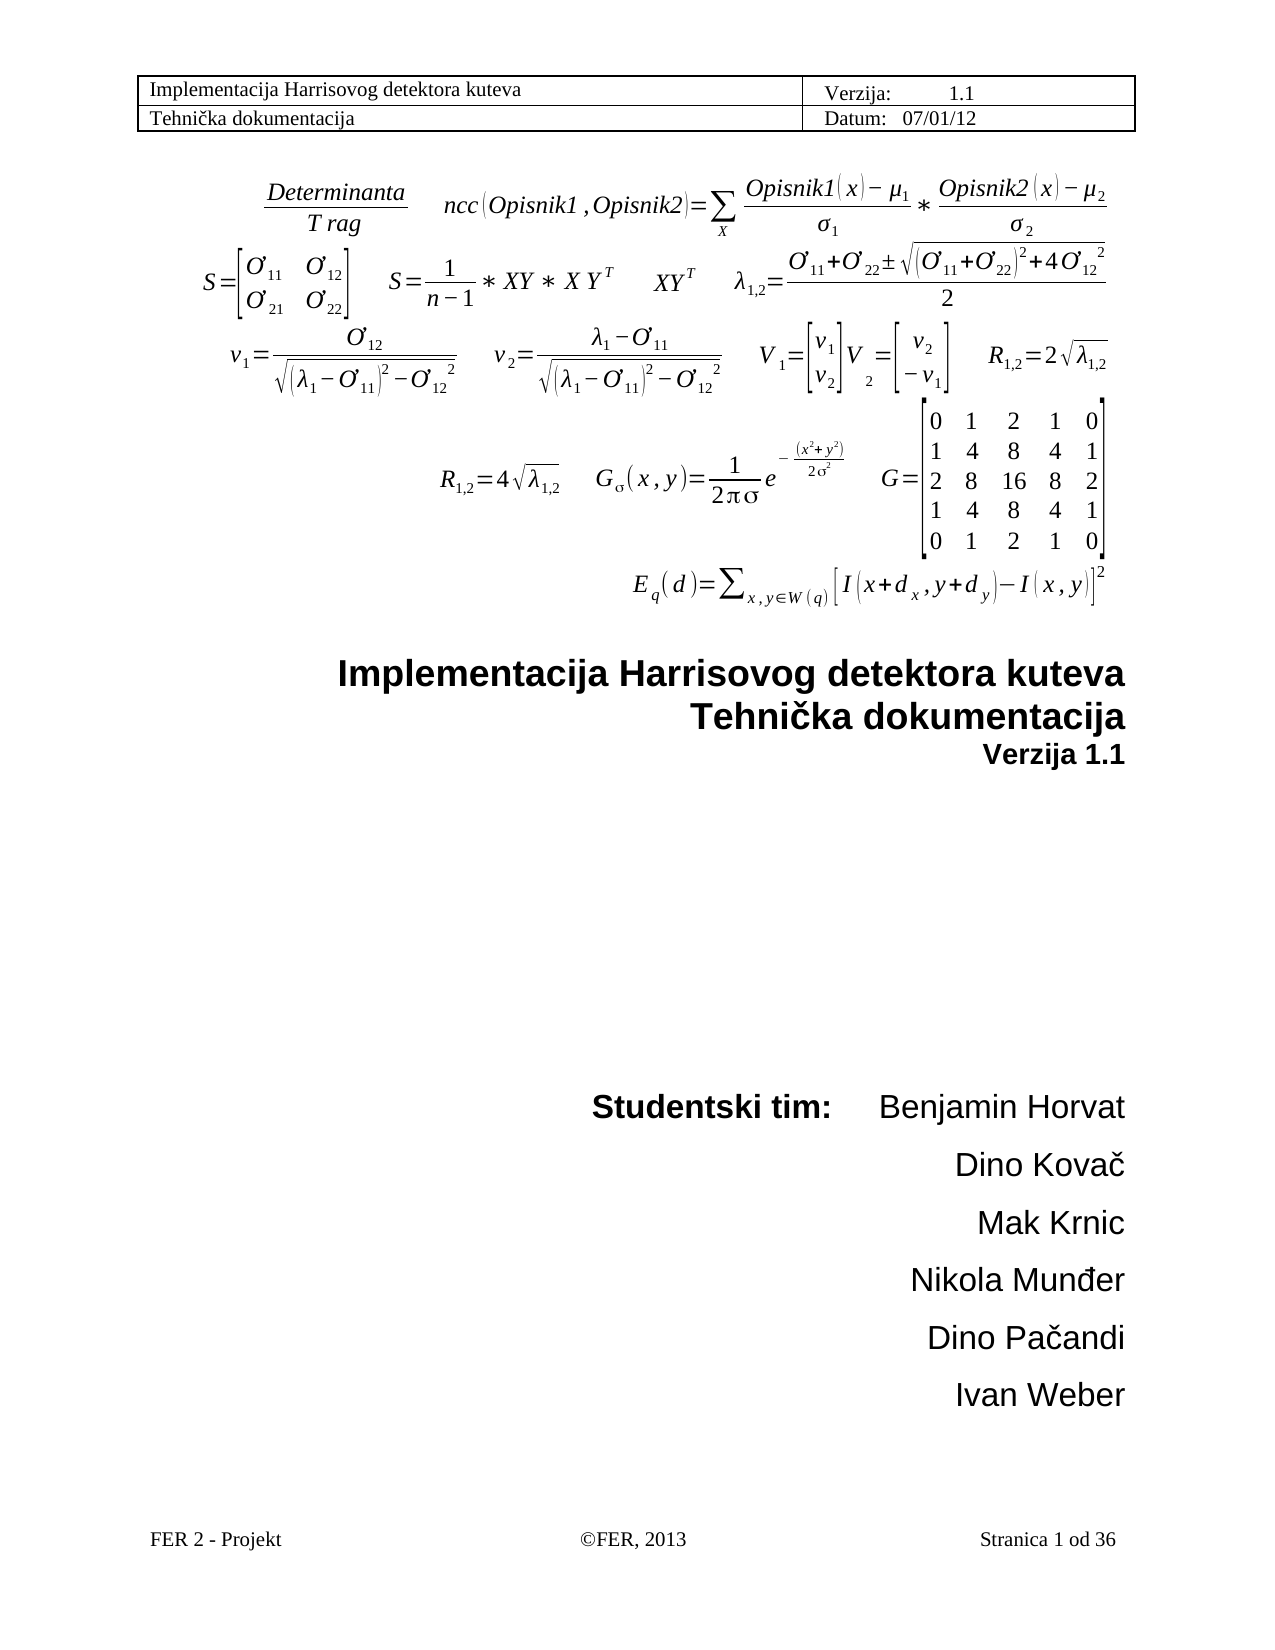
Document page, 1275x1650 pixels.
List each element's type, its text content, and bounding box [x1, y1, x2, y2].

subtitle Implementacija Harrisovog detektora kuteva [150, 651, 1125, 694]
text Dino Pačandi [150, 1318, 1125, 1356]
subtitle Tehnička dokumentacija [150, 694, 1125, 737]
text Mak Krnic [150, 1203, 1125, 1241]
text Ivan Weber [150, 1376, 1125, 1414]
text Dino Kovač [150, 1145, 1125, 1183]
text Studentski tim: Benjamin Horvat [150, 1087, 1125, 1126]
subtitle Verzija 1.1 [150, 737, 1125, 771]
text Nikola Munđer [150, 1260, 1125, 1299]
